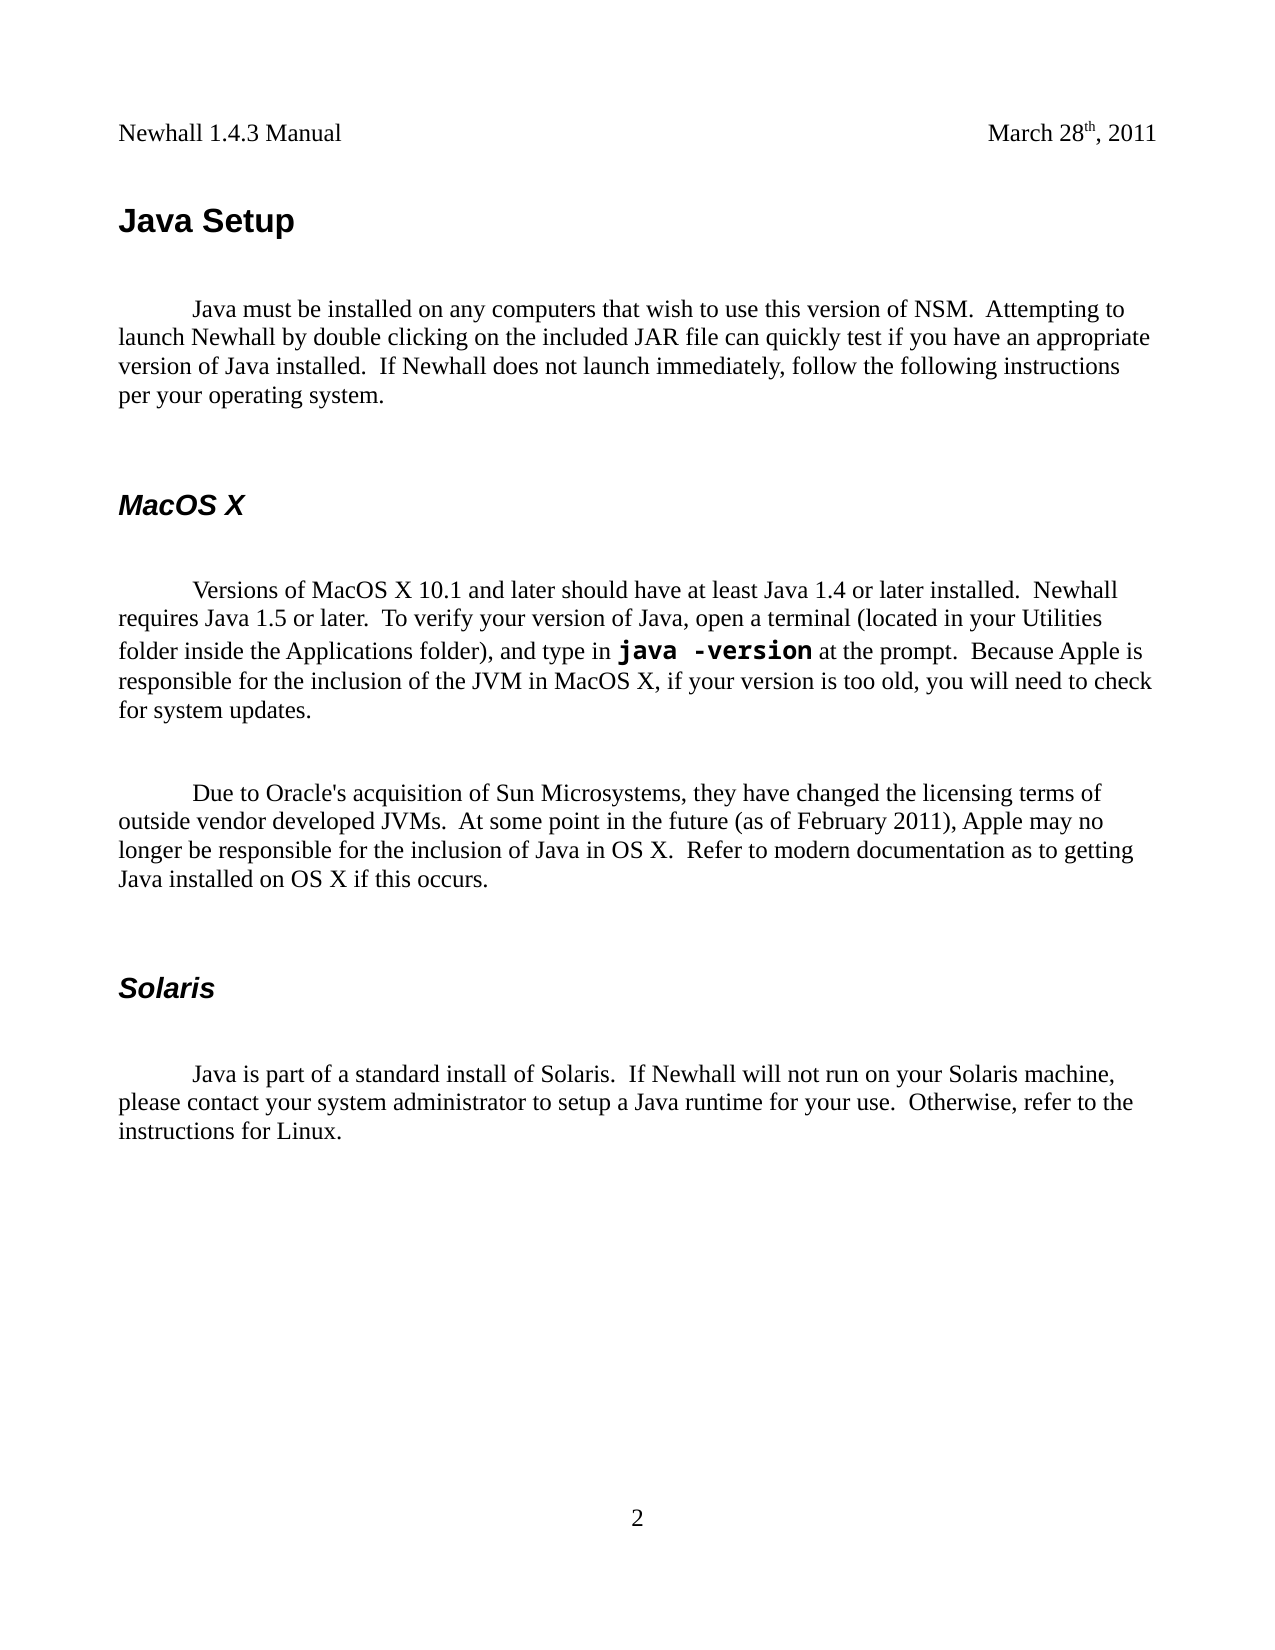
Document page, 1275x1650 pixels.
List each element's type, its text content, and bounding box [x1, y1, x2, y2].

text Java is part of a standard install of Solaris. If Newhall will not run on your Solaris machine, please contact your system administrator to setup a Java runtime for your use. Otherwise, refer to the instructions for Linux. [118, 1059, 1157, 1145]
text Java must be installed on any computers that wish to use this version of NSM. Attempting to launch Newhall by double clicking on the included JAR file can quickly test if you have an appropriate version of Java installed. If Newhall does not launch immediately, follow the following instructions per your operating system. [118, 294, 1157, 409]
text Versions of MacOS X 10.1 and later should have at least Java 1.4 or later installed. Newhall requires Java 1.5 or later. To verify your version of Java, open a terminal (located in your Utilities folder inside the Applications folder), and type in java -version at the prompt. Because Apple is responsible for the inclusion of the JVM in MacOS X, if your version is too old, you will need to check for system updates. [118, 575, 1157, 724]
text Due to Oracle's acquisition of Sun Microsystems, they have changed the licensing terms of outside vendor developed JVMs. At some point in the future (as of February 2011), Apple may no longer be responsible for the inclusion of Java in OS X. Refer to modern documentation as to getting Java installed on OS X if this occurs. [118, 778, 1157, 893]
subtitle MacOS X [118, 487, 1157, 521]
subtitle Solaris [118, 971, 1157, 1005]
subtitle Java Setup [118, 201, 1157, 240]
